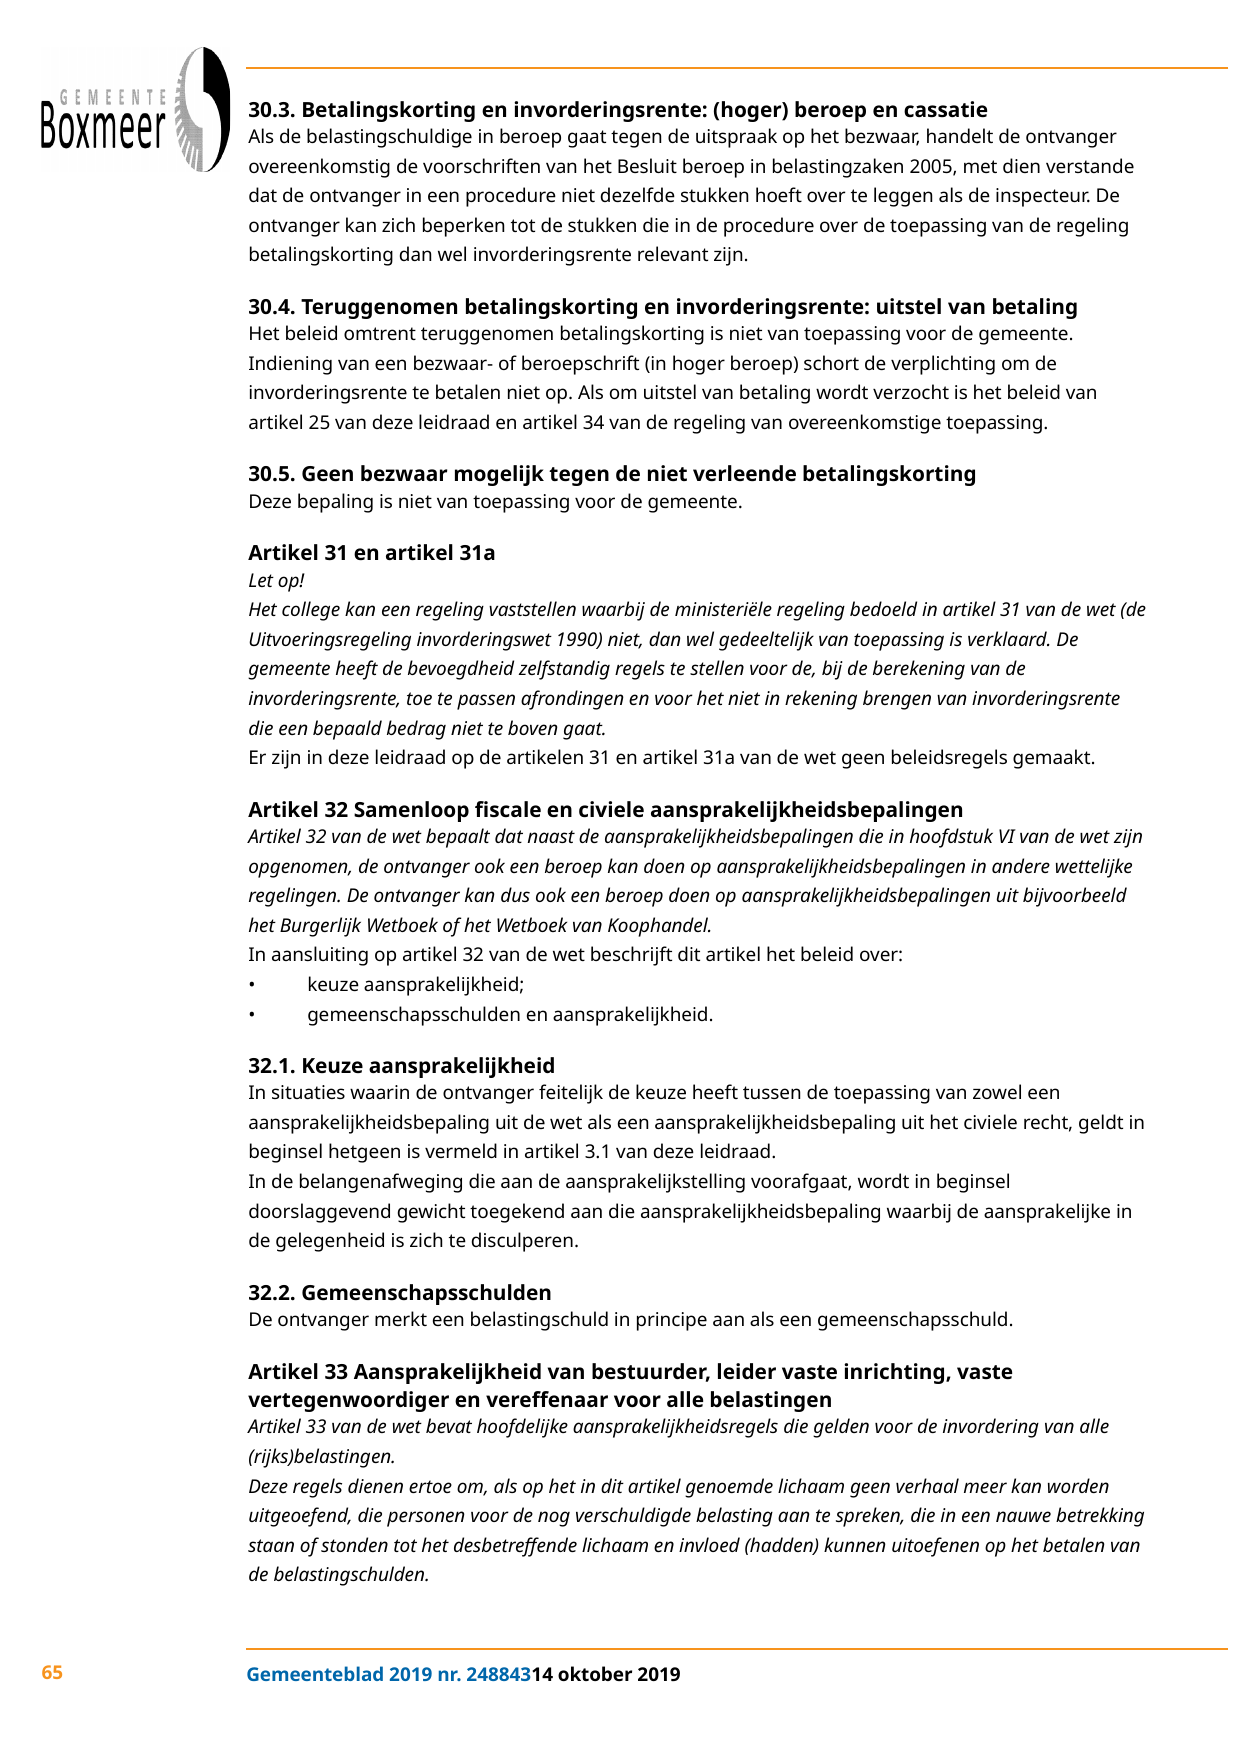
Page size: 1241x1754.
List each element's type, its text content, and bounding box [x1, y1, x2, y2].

list keuze aansprakelijkheid; [248, 971, 1152, 997]
text In aansluiting op artikel 32 van de wet beschrijft dit artikel het beleid over: [248, 942, 1152, 967]
text 32.2. Gemeenschapsschulden [248, 1278, 1152, 1306]
text De ontvanger merkt een belastingschuld in principe aan als een gemeenschapsschuld. [248, 1306, 1152, 1332]
text Artikel 31 en artikel 31a [248, 538, 1152, 567]
text 30.3. Betalingskorting en invorderingsrente: (hoger) beroep en cassatie [248, 95, 1152, 123]
text Artikel 33 Aansprakelijkheid van bestuurder, leider vaste inrichting, vaste vertegenwoordiger en vereffenaar voor alle belastingen [248, 1357, 1152, 1414]
text 30.5. Geen bezwaar mogelijk tegen de niet verleende betalingskorting [248, 459, 1152, 488]
text 30.4. Teruggenomen betalingskorting en invorderingsrente: uitstel van betaling [248, 292, 1152, 320]
text Het college kan een regeling vaststellen waarbij de ministeriële regeling bedoeld in artikel 31 van de wet (de Uitvoeringsregeling invorderingswet 1990) niet, dan wel gedeeltelijk van toepassing is verklaard. De gemeente heeft de bevoegdheid zelfstandig regels te stellen voor de, bij de berekening van de invorderingsrente, toe te passen afrondingen en voor het niet in rekening brengen van invorderingsrente die een bepaald bedrag niet te boven gaat. [248, 596, 1152, 741]
text Het beleid omtrent teruggenomen betalingskorting is niet van toepassing voor de gemeente. [248, 320, 1152, 346]
picture [41, 47, 231, 172]
text In de belangenafweging die aan de aansprakelijkstelling voorafgaat, wordt in beginsel doorslaggevend gewicht toegekend aan die aansprakelijkheidsbepaling waarbij de aansprakelijke in de gelegenheid is zich te disculperen. [248, 1168, 1152, 1253]
text Als de belastingschuldige in beroep gaat tegen de uitspraak op het bezwaar, handelt de ontvanger overeenkomstig de voorschriften van het Besluit beroep in belastingzaken 2005, met dien verstande dat de ontvanger in een procedure niet dezelfde stukken hoeft over te leggen als de inspecteur. De ontvanger kan zich beperken tot de stukken die in de procedure over de toepassing van de regeling betalingskorting dan wel invorderingsrente relevant zijn. [248, 123, 1152, 267]
list gemeenschapsschulden en aansprakelijkheid. [248, 1001, 1152, 1026]
text 32.1. Keuze aansprakelijkheid [248, 1051, 1152, 1079]
text Artikel 33 van de wet bevat hoofdelijke aansprakelijkheidsregels die gelden voor de invordering van alle (rijks)belastingen. [248, 1414, 1152, 1469]
text Artikel 32 Samenloop fiscale en civiele aansprakelijkheidsbepalingen [248, 795, 1152, 823]
text Indiening van een bezwaar- of beroepschrift (in hoger beroep) schort de verplichting om de invorderingsrente te betalen niet op. Als om uitstel van betaling wordt verzocht is het beleid van artikel 25 van deze leidraad en artikel 34 van de regeling van overeenkomstige toepassing. [248, 350, 1152, 435]
text In situaties waarin de ontvanger feitelijk de keuze heeft tussen de toepassing van zowel een aansprakelijkheidsbepaling uit de wet als een aansprakelijkheidsbepaling uit het civiele recht, geldt in beginsel hetgeen is vermeld in artikel 3.1 van deze leidraad. [248, 1079, 1152, 1164]
text Artikel 32 van de wet bepaalt dat naast de aansprakelijkheidsbepalingen die in hoofdstuk VI van de wet zijn opgenomen, de ontvanger ook een beroep kan doen op aansprakelijkheidsbepalingen in andere wettelijke regelingen. De ontvanger kan dus ook een beroep doen op aansprakelijkheidsbepalingen uit bijvoorbeeld het Burgerlijk Wetboek of het Wetboek van Koophandel. [248, 823, 1152, 938]
text Deze bepaling is niet van toepassing voor de gemeente. [248, 488, 1152, 514]
text Deze regels dienen ertoe om, als op het in dit artikel genoemde lichaam geen verhaal meer kan worden uitgeoefend, die personen voor de nog verschuldigde belasting aan te spreken, die in een nauwe betrekking staan of stonden tot het desbetreffende lichaam en invloed (hadden) kunnen uitoefenen op het betalen van de belastingschulden. [248, 1473, 1152, 1587]
text Er zijn in deze leidraad op de artikelen 31 en artikel 31a van de wet geen beleidsregels gemaakt. [248, 744, 1152, 770]
text Let op! [248, 567, 1152, 593]
